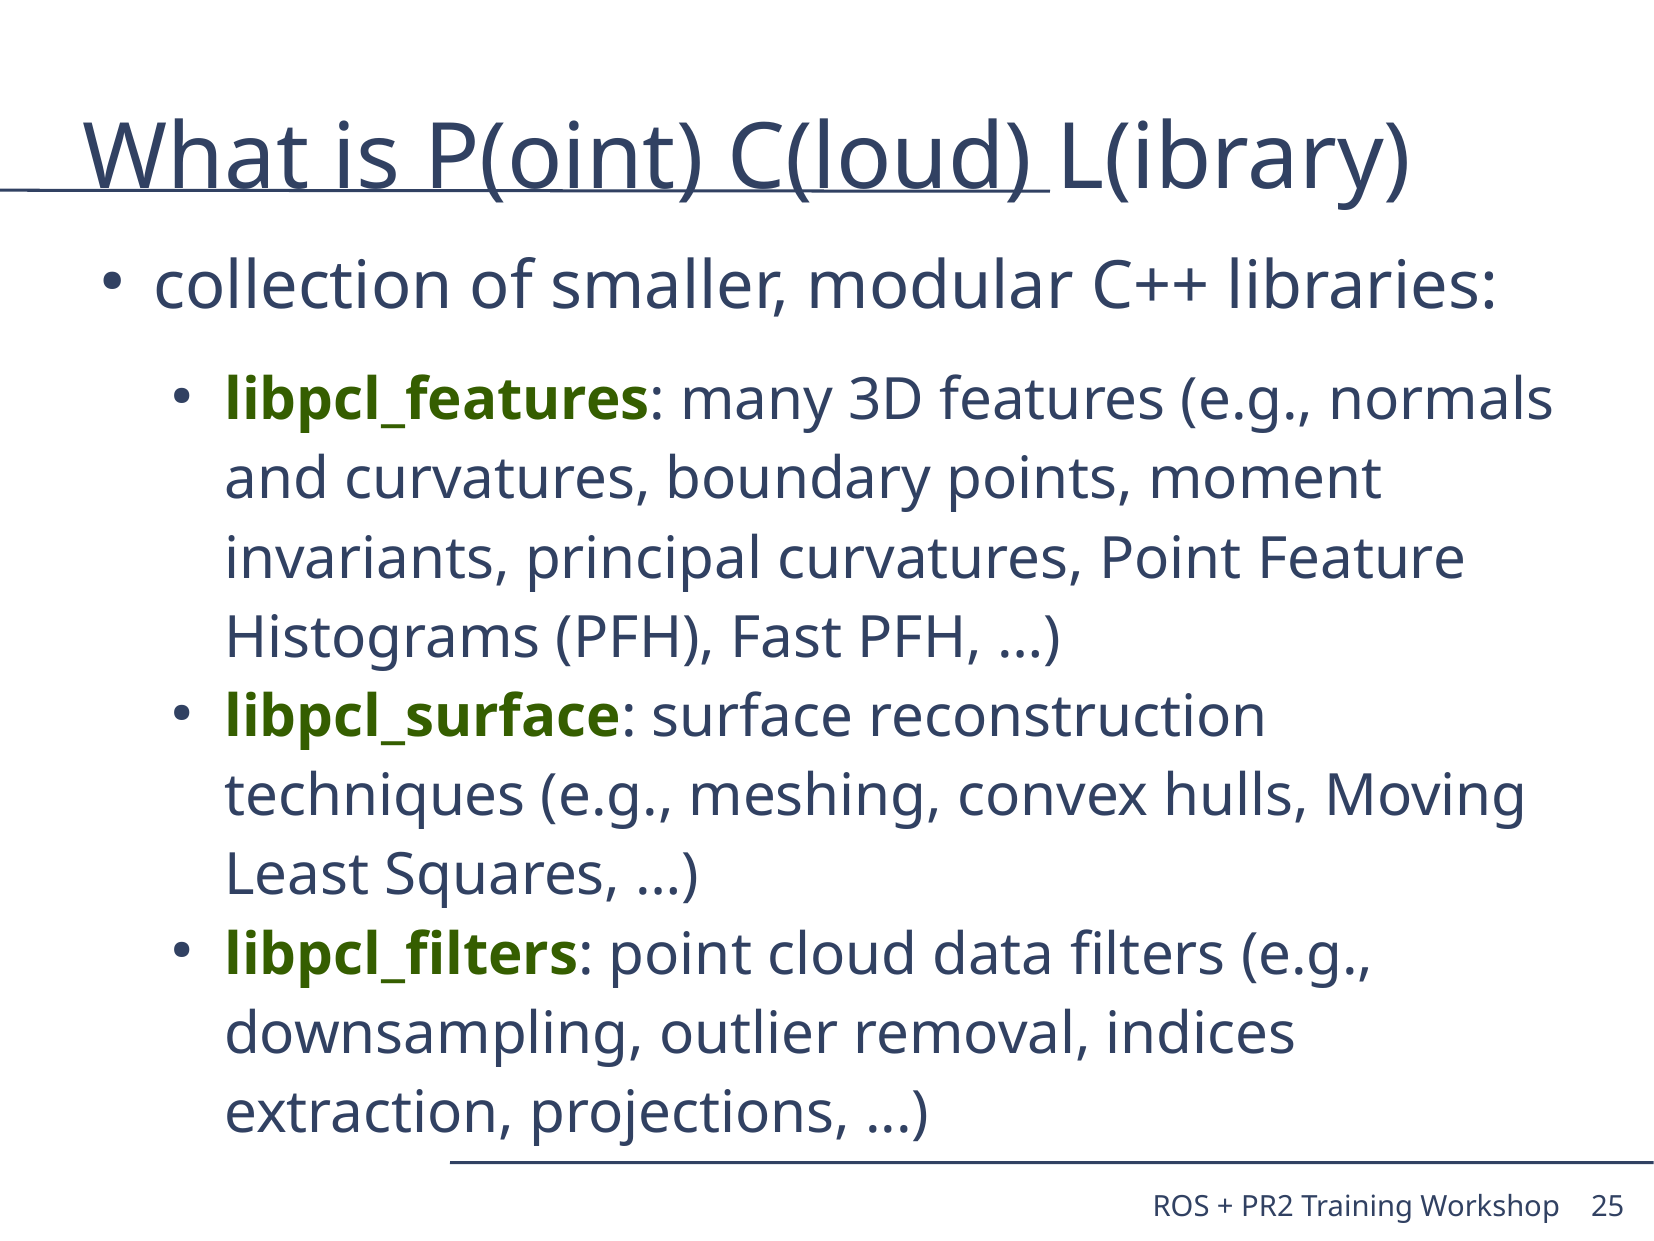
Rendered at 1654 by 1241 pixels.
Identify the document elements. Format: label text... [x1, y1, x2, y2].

list collection of smaller, modular C++ libraries: libpcl_features: many 3D features (e.g., normals and curvatures, boundary points, moment invariants, principal curvatures, Point Feature Histograms (PFH), Fast PFH, …) libpcl_surface: surface reconstruction techniques (e.g., meshing, convex hulls, Moving Least Squares, …) libpcl_ﬁlters: point cloud data ﬁlters (e.g., downsampling, outlier removal, indices extraction, projections, ...) [82, 237, 1571, 1163]
title What is P(oint) C(loud) L(ibrary) [82, 56, 1571, 237]
